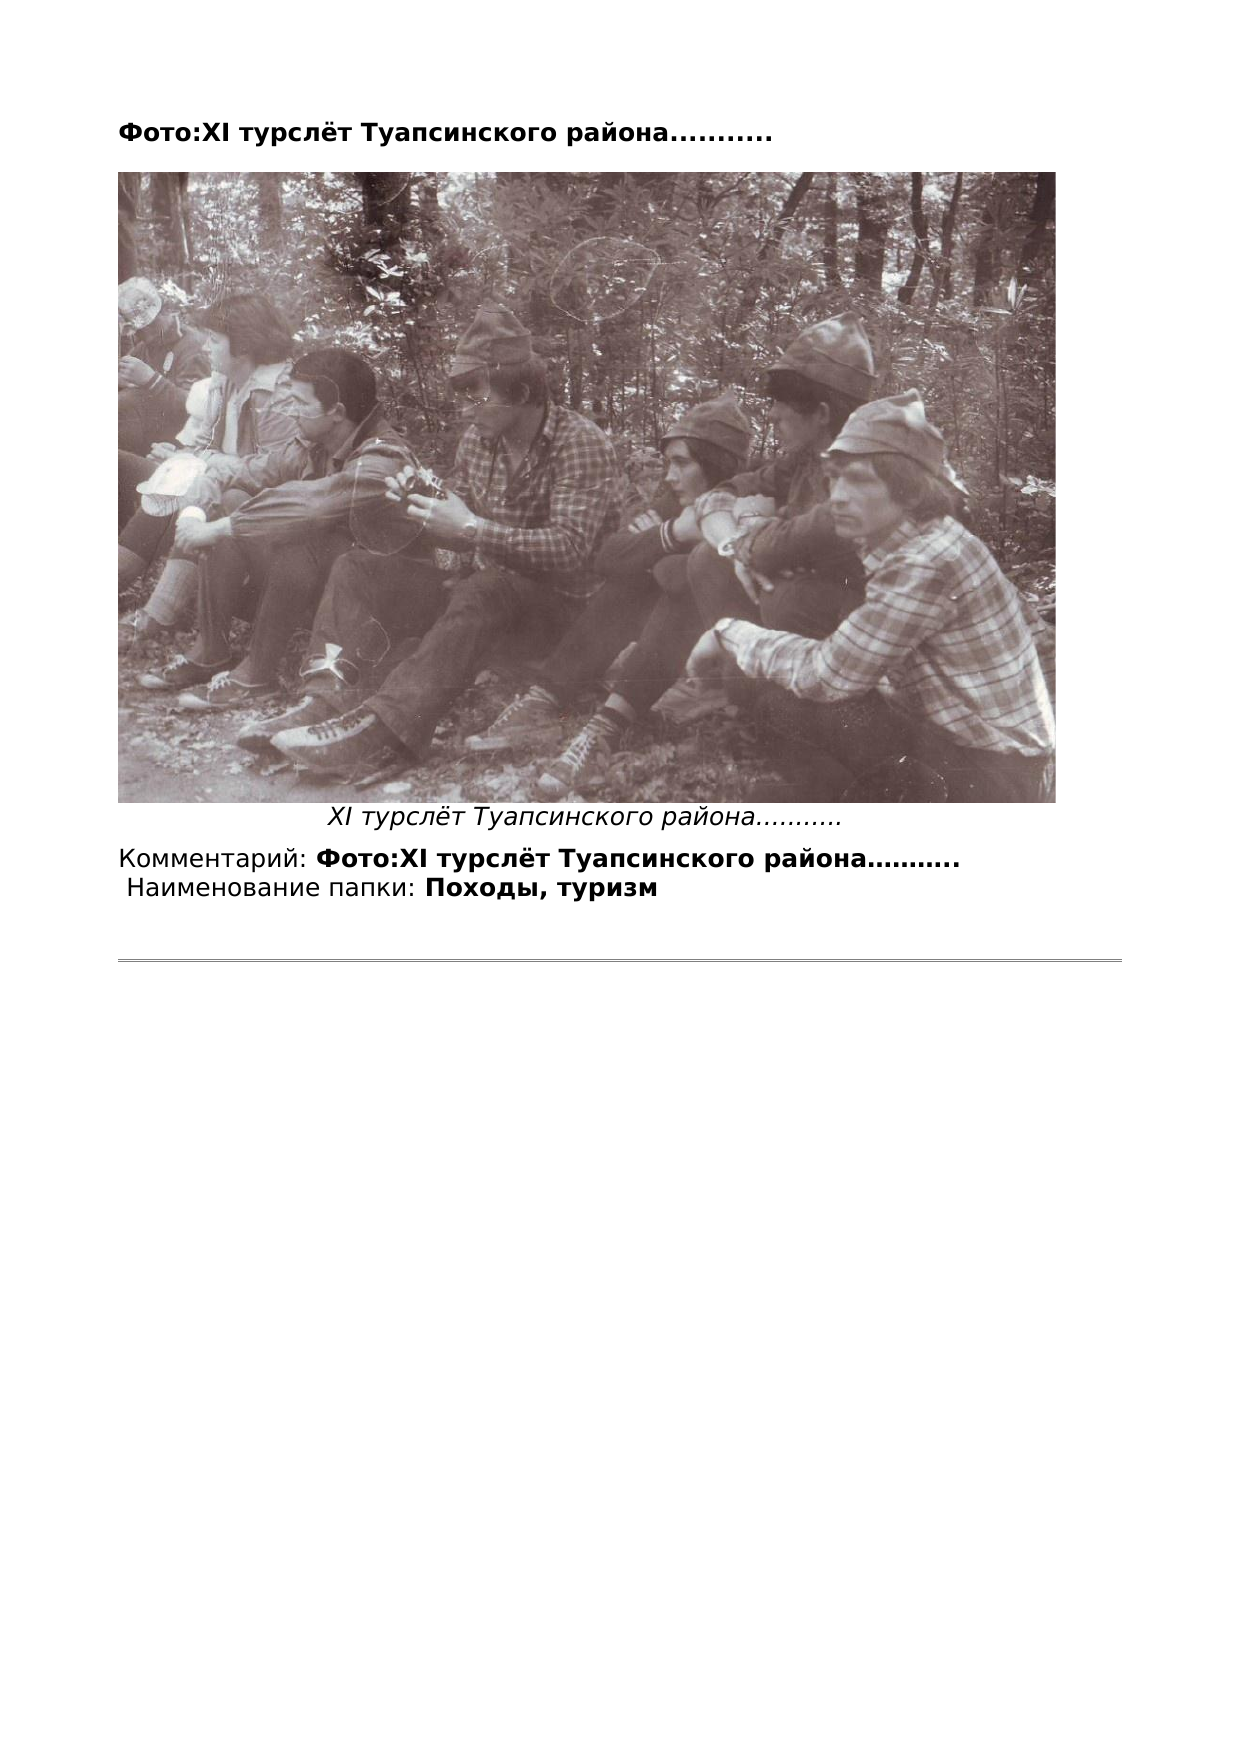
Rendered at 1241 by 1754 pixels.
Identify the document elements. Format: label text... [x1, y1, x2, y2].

text Комментарий: Фото:XI турслёт Туапсинского района……….. Наименование папки: Походы, туризм [118, 844, 1122, 932]
text XI турслёт Туапсинского района........... [118, 803, 1056, 832]
picture [118, 172, 1056, 803]
subtitle Фото:XI турслёт Туапсинского района........... [118, 118, 1122, 147]
